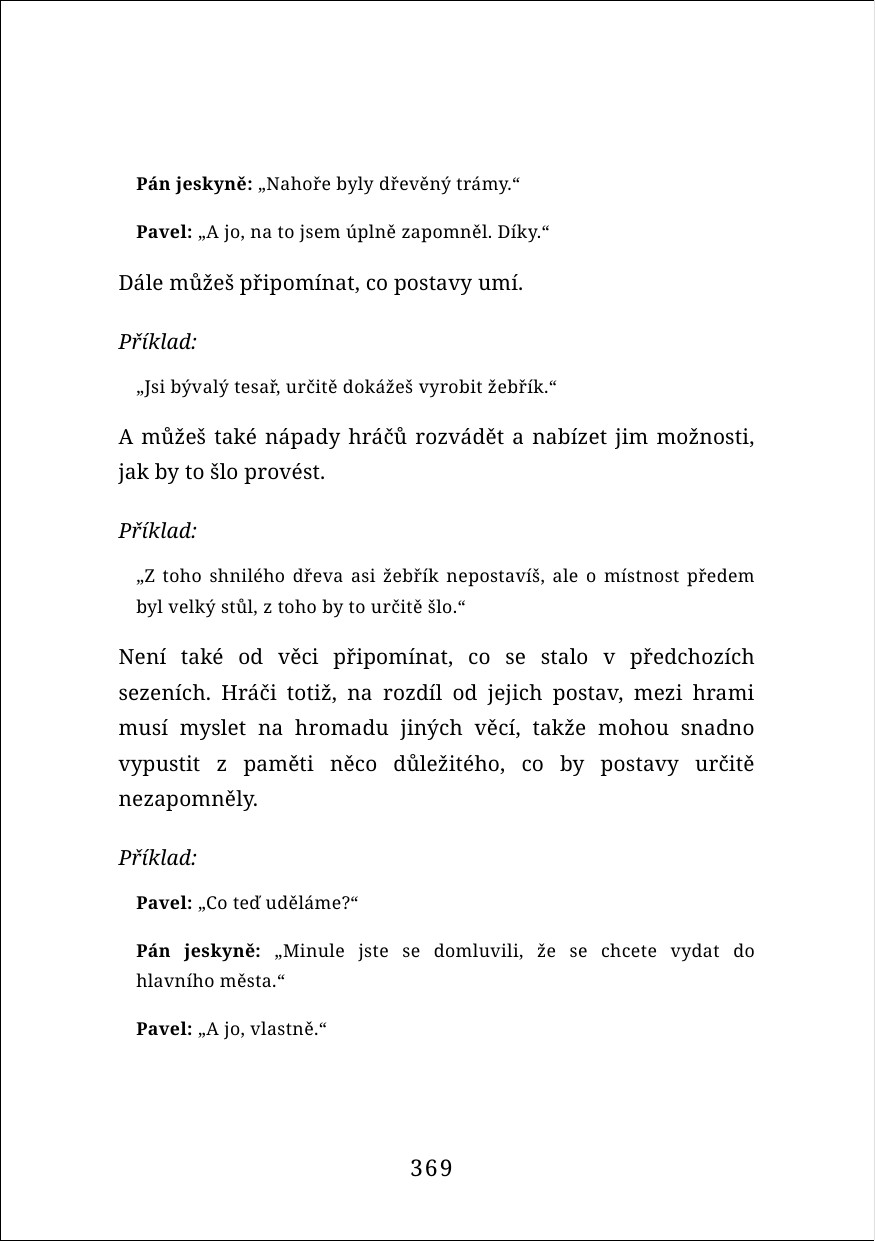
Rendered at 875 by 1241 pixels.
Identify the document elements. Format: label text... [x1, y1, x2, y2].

text Příklad: [118, 327, 756, 355]
text Není také od věci připomínat, co se stalo v předchozích sezeních. Hráči totiž, na rozdíl od jejich postav, mezi hrami musí myslet na hromadu jiných věcí, takže mohou snadno vypustit z paměti něco důležitého, co by postavy určitě nezapomněly. [118, 642, 756, 813]
text Pavel: „A jo, na to jsem úplně zapomněl. Díky.“ [136, 220, 756, 244]
text Pavel: „A jo, vlastně.“ [136, 1017, 756, 1041]
text Pavel: „Co teď uděláme?“ [136, 891, 756, 915]
text Pán jeskyně: „Nahoře byly dřevěný trámy.“ [136, 172, 756, 196]
text Dále můžeš připomínat, co postavy umí. [118, 268, 756, 296]
text Příklad: [118, 843, 756, 872]
text Příklad: [118, 517, 756, 545]
text „Z toho shnilého dřeva asi žebřík nepostavíš, ale o místnost předem byl velký stůl, z toho by to určitě šlo.“ [136, 564, 756, 618]
text Pán jeskyně: „Minule jste se domluvili, že se chcete vydat do hlavního města.“ [136, 938, 756, 993]
text „Jsi bývalý tesař, určitě dokážeš vyrobit žebřík.“ [136, 374, 756, 398]
text A můžeš také nápady hráčů rozvádět a nabízet jim možnosti, jak by to šlo provést. [118, 422, 756, 486]
